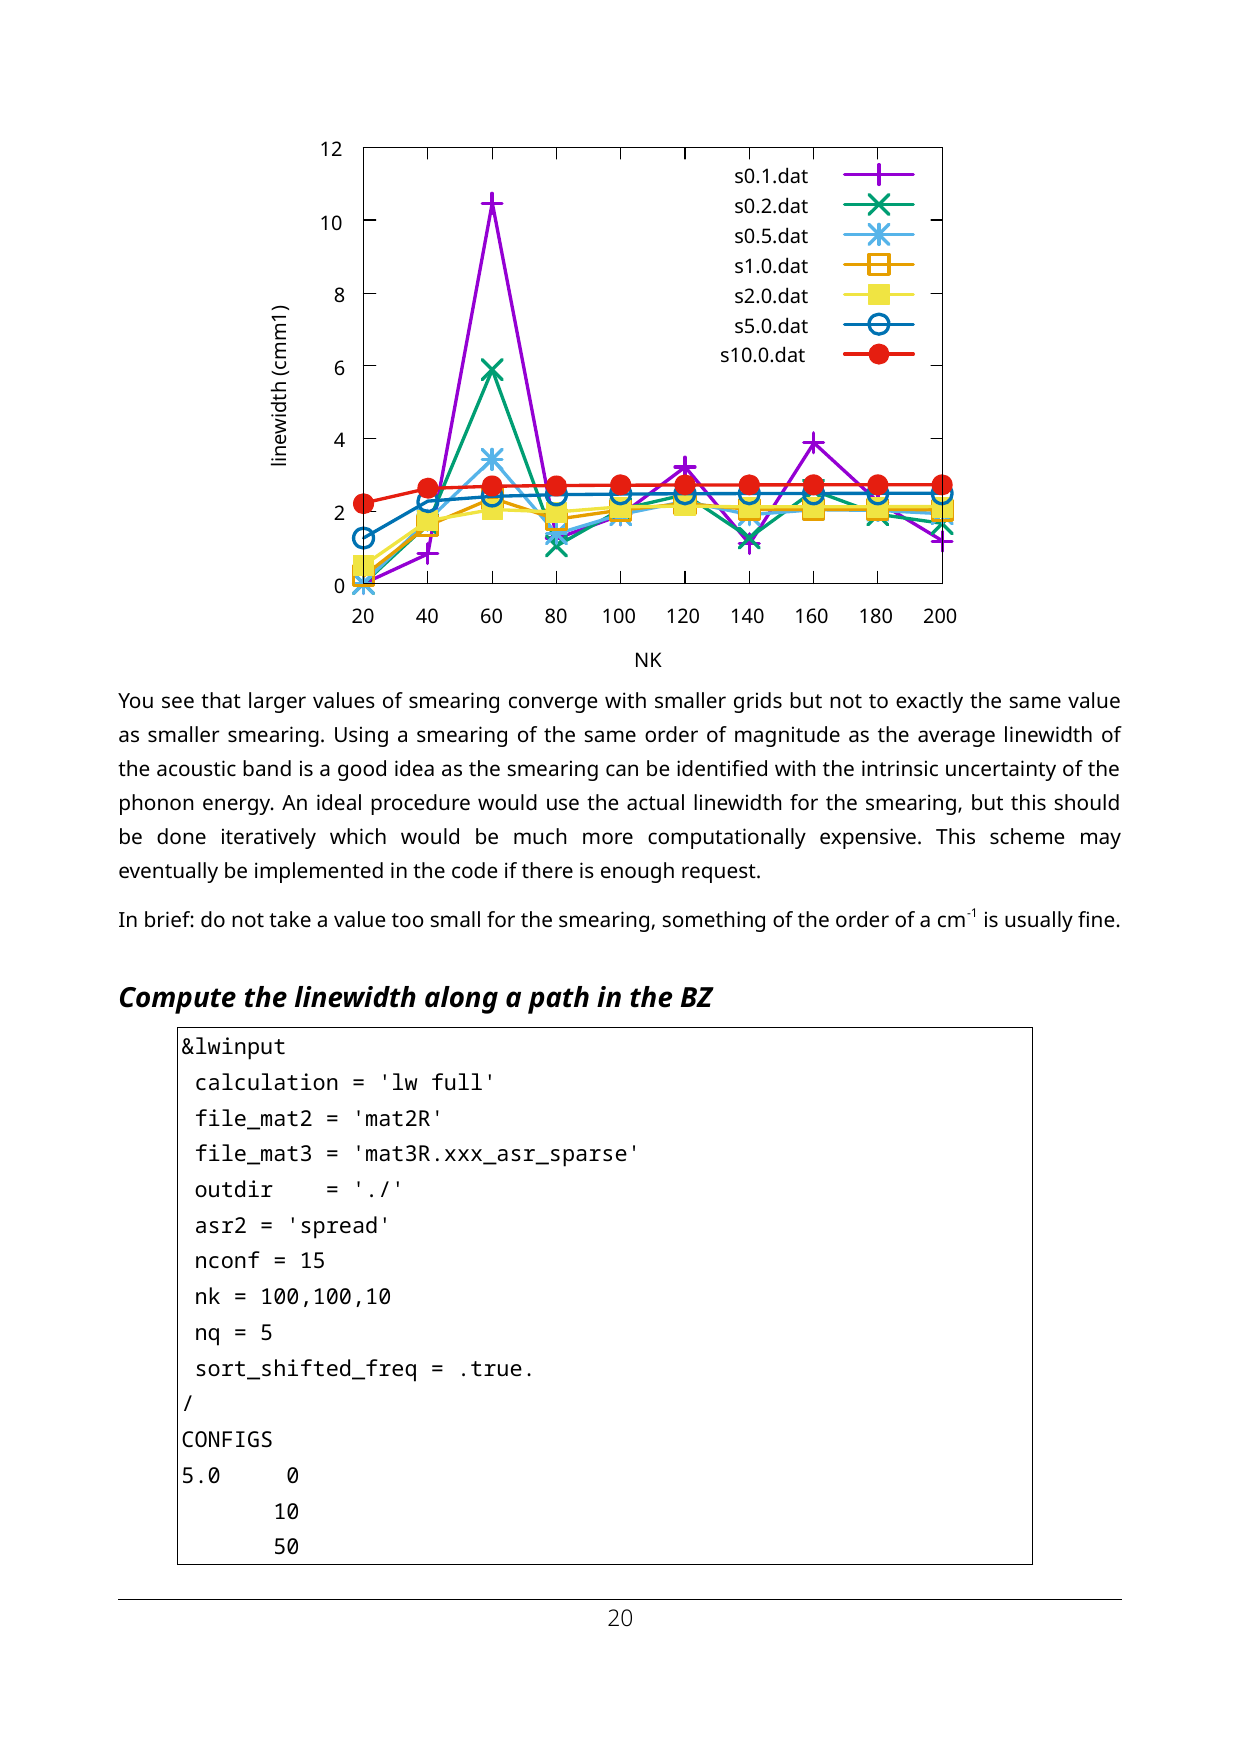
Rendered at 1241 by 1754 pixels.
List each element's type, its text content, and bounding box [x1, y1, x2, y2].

subtitle Compute the linewidth along a path in the BZ [118, 977, 1122, 1015]
text &lwinput calculation = 'lw full' file_mat2 = 'mat2R' file_mat3 = 'mat3R.xxx_asr_sparse' outdir = './' asr2 = 'spread' nconf = 15 nk = 100,100,10 nq = 5 sort_shifted_freq = .true. / CONFIGS 5.0 0 10 50 [178, 1028, 1032, 1564]
text In brief: do not take a value too small for the smearing, something of the order of a cm-1 is usually fine. [118, 905, 1122, 933]
text You see that larger values of smearing converge with smaller grids but not to exactly the same value as smaller smearing. Using a smearing of the same order of magnitude as the average linewidth of the acoustic band is a good idea as the smearing can be identified with the intrinsic uncertainty of the phonon energy. An ideal procedure would use the actual linewidth for the smearing, but this should be done iteratively which would be much more computationally expensive. This scheme may eventually be implemented in the code if there is enough request. [118, 118, 1122, 885]
